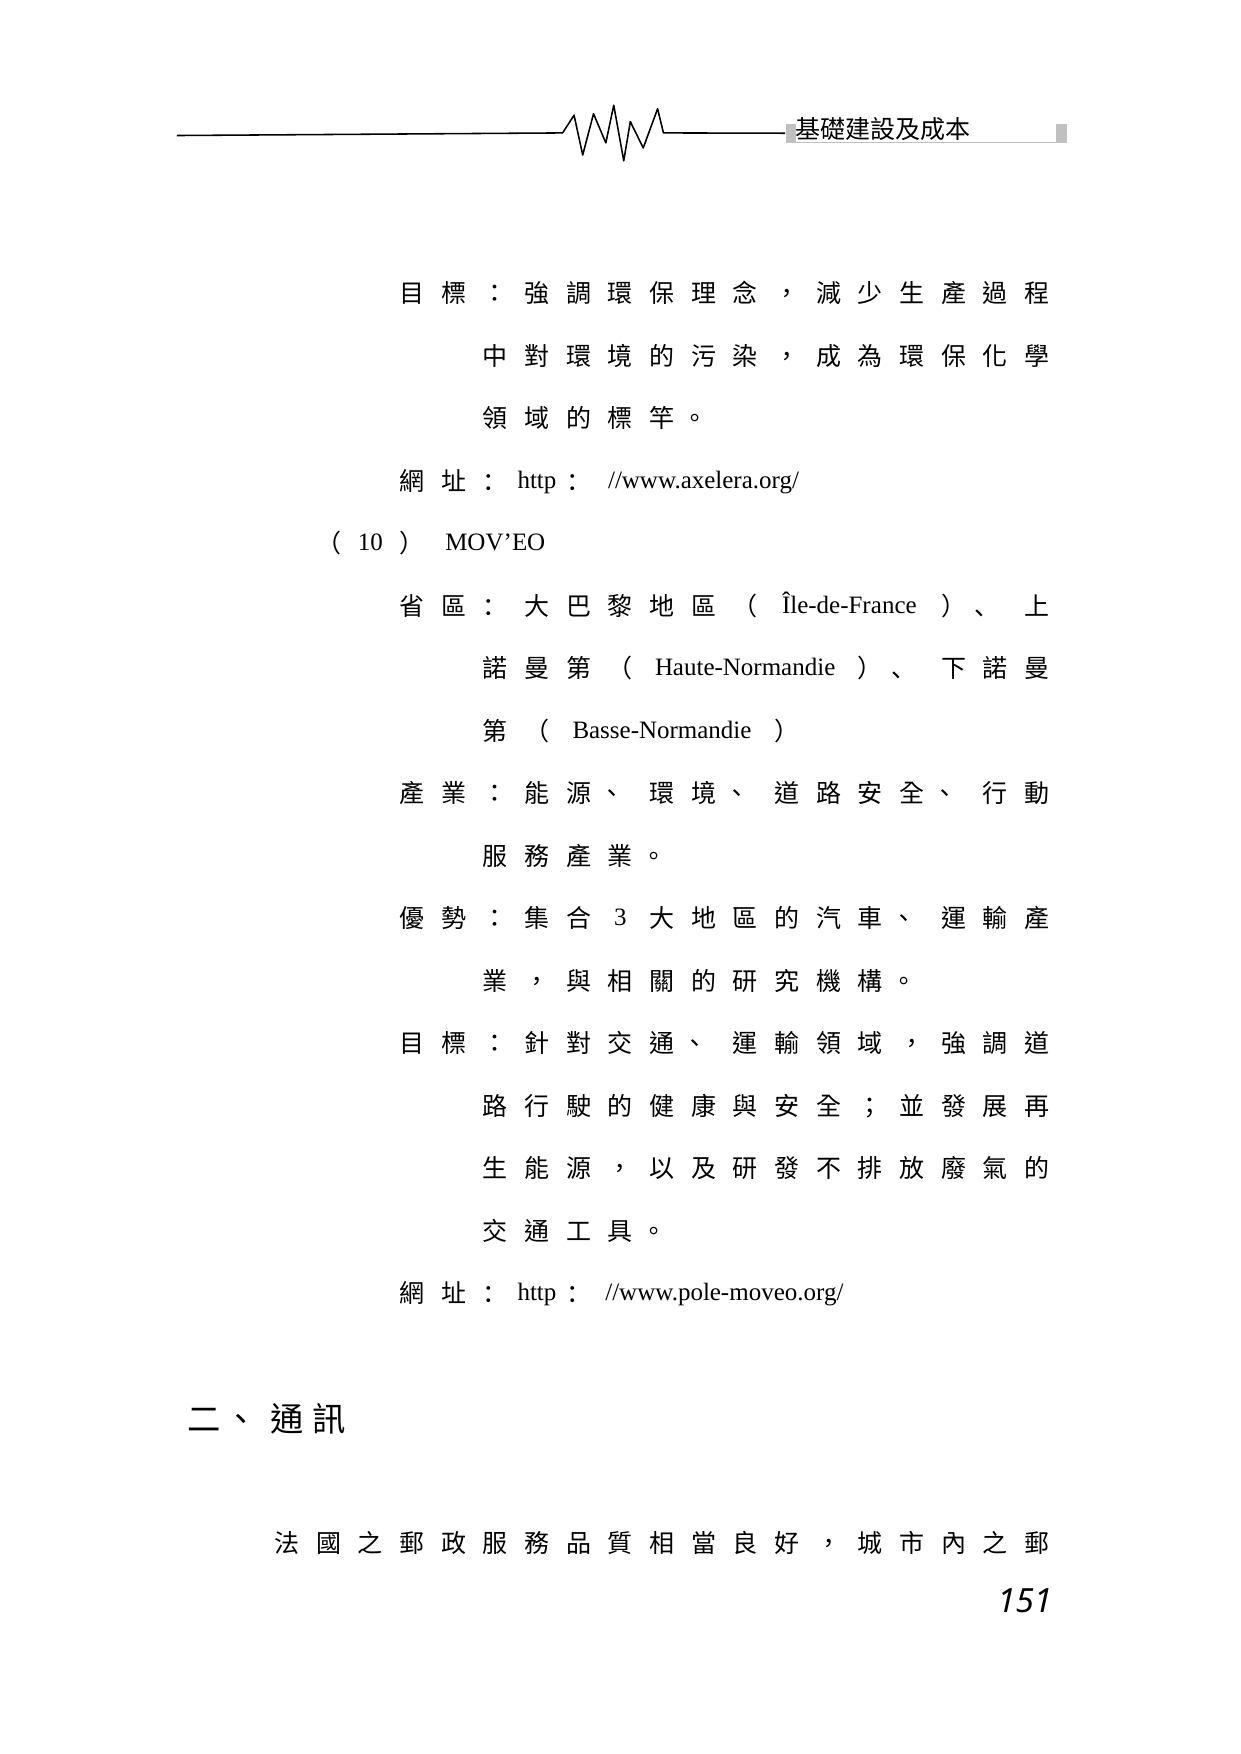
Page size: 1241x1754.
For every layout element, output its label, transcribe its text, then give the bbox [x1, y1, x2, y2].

text 省區：大巴黎地區（Île-de-France）、上諾曼第（Haute-Normandie）、下諾曼第（Basse-Normandie） [367, 563, 1058, 750]
text 法國之郵政服務品質相當良好，城市內之郵 [183, 1500, 1058, 1563]
text （10）MOV’EO [293, 500, 1058, 563]
text 目標：針對交通、運輸領域，強調道路行駛的健康與安全；並發展再生能源，以及研發不排放廢氣的交通工具。 [367, 1000, 1058, 1250]
text 目標：強調環保理念，減少生產過程中對環境的污染，成為環保化學領域的標竿。 [367, 250, 1058, 438]
text 網址：http：//www.pole-moveo.org/ [367, 1250, 1058, 1313]
text 優勢：集合3大地區的汽車、運輸產業，與相關的研究機構。 [367, 875, 1058, 1000]
text 產業：能源、環境、道路安全、行動服務產業。 [367, 750, 1058, 875]
text 二、通訊 [183, 1375, 1058, 1438]
text 網址：http：//www.axelera.org/ [367, 438, 1058, 500]
